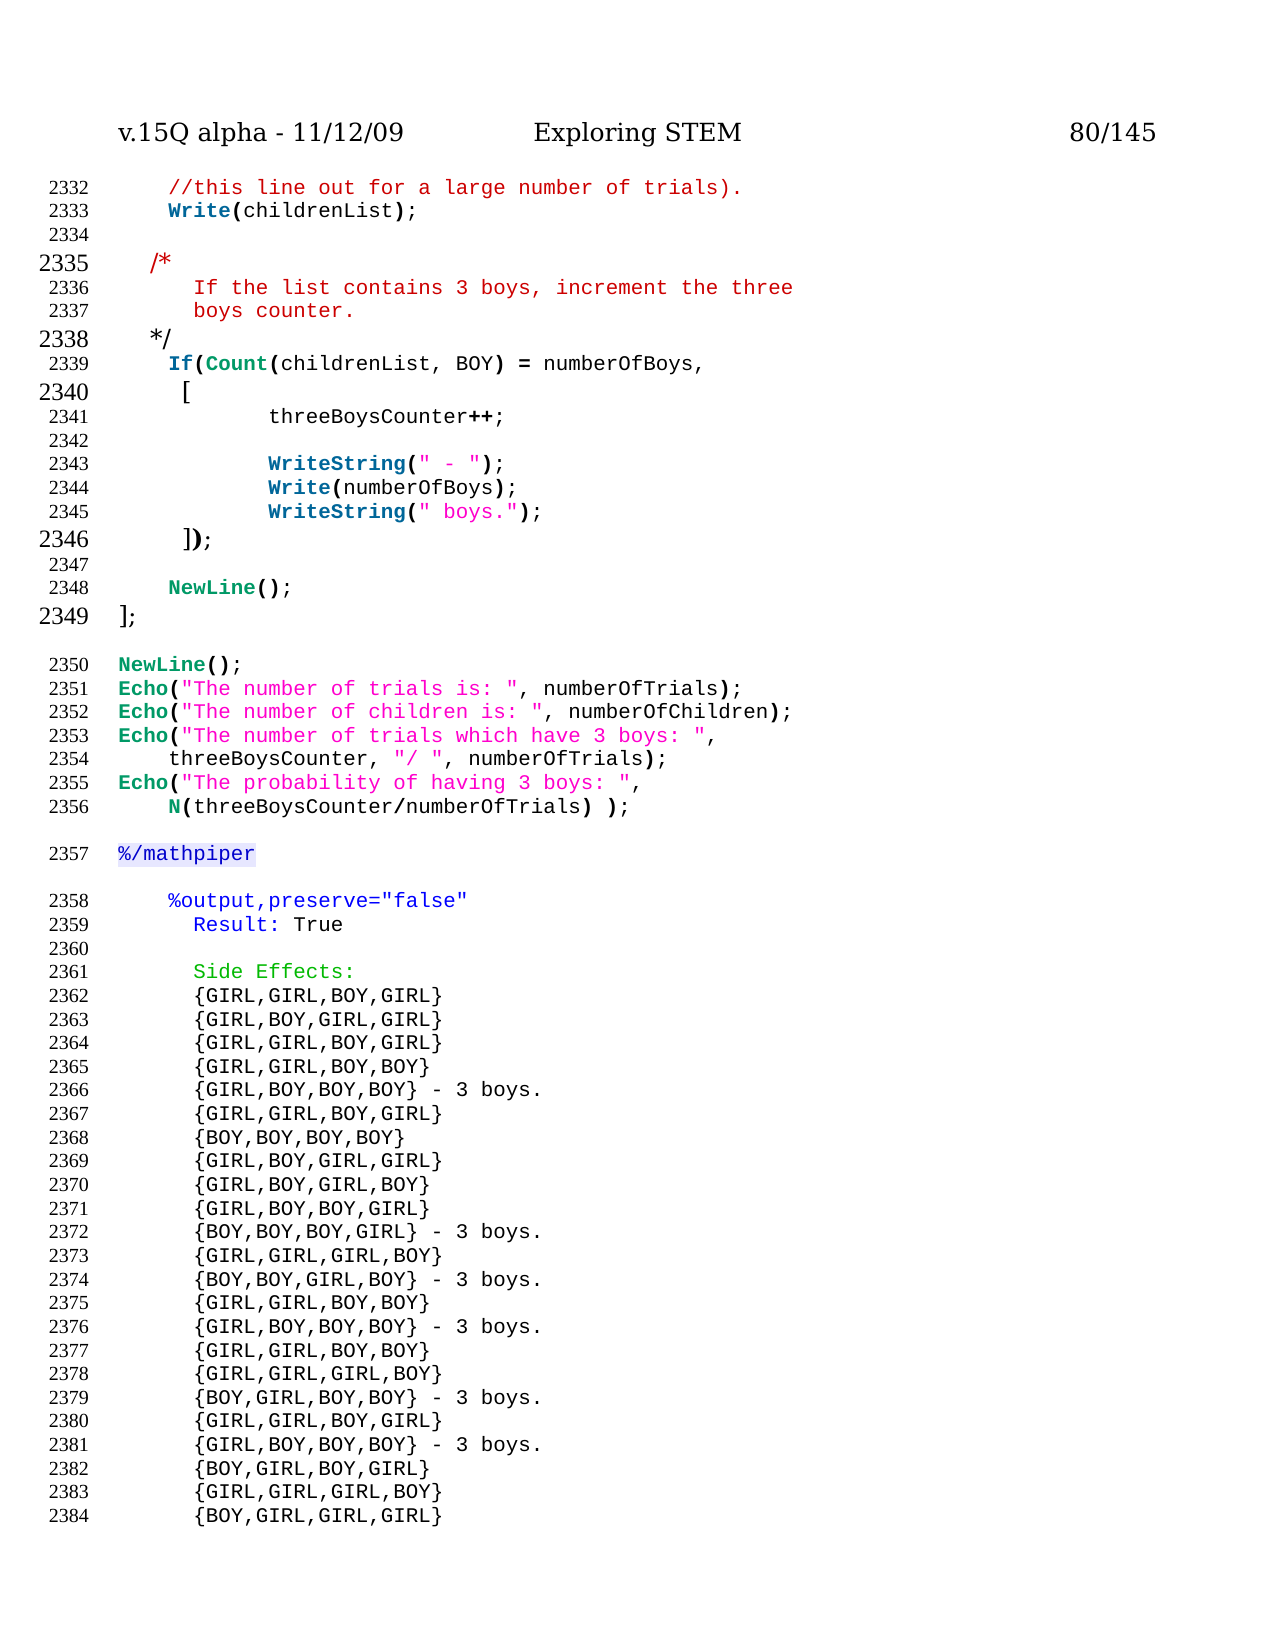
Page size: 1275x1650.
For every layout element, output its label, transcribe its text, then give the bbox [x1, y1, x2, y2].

text Write(childrenList); [118, 200, 1157, 224]
text {BOY,BOY,BOY,BOY} [118, 1127, 1157, 1150]
text {BOY,BOY,GIRL,BOY} - 3 boys. [118, 1269, 1157, 1292]
text {GIRL,GIRL,BOY,GIRL} [118, 985, 1157, 1008]
text Echo("The number of trials is: ", numberOfTrials); [118, 677, 1157, 701]
text Echo("The probability of having 3 boys: ", [118, 772, 1157, 796]
text Side Effects: [118, 961, 1157, 985]
text WriteString(" - "); [118, 453, 1157, 477]
text %/mathpiper [118, 843, 1157, 867]
text {GIRL,GIRL,BOY,GIRL} [118, 1411, 1157, 1434]
text {GIRL,BOY,BOY,GIRL} [118, 1198, 1157, 1221]
text {GIRL,BOY,GIRL,GIRL} [118, 1008, 1157, 1032]
text {GIRL,GIRL,GIRL,BOY} [118, 1363, 1157, 1387]
text ]; [118, 601, 1157, 630]
text {GIRL,BOY,BOY,BOY} - 3 boys. [118, 1434, 1157, 1458]
text //this line out for a large number of trials). [118, 177, 1157, 200]
text {BOY,GIRL,GIRL,GIRL} [118, 1505, 1157, 1529]
text {GIRL,GIRL,BOY,BOY} [118, 1056, 1157, 1079]
text boys counter. [118, 301, 1157, 324]
text WriteString(" boys."); [118, 501, 1157, 524]
text NewLine(); [118, 577, 1157, 601]
text {GIRL,GIRL,GIRL,BOY} [118, 1481, 1157, 1505]
text Result: True [118, 914, 1157, 938]
text {GIRL,GIRL,GIRL,BOY} [118, 1245, 1157, 1269]
text ]); [118, 524, 1157, 554]
text {BOY,GIRL,BOY,BOY} - 3 boys. [118, 1387, 1157, 1411]
text threeBoysCounter, "/ ", numberOfTrials); [118, 748, 1157, 772]
text threeBoysCounter++; [118, 406, 1157, 430]
text [ [118, 377, 1157, 406]
text %output,preserve="false" [118, 890, 1157, 914]
text {GIRL,BOY,GIRL,GIRL} [118, 1150, 1157, 1174]
text {GIRL,BOY,BOY,BOY} - 3 boys. [118, 1079, 1157, 1103]
text Write(numberOfBoys); [118, 477, 1157, 501]
text {GIRL,GIRL,BOY,GIRL} [118, 1103, 1157, 1127]
text NewLine(); [118, 654, 1157, 677]
text Echo("The number of children is: ", numberOfChildren); [118, 701, 1157, 725]
text If(Count(childrenList, BOY) = numberOfBoys, [118, 353, 1157, 377]
text {BOY,BOY,BOY,GIRL} - 3 boys. [118, 1221, 1157, 1245]
text {BOY,GIRL,BOY,GIRL} [118, 1458, 1157, 1481]
text {GIRL,GIRL,BOY,BOY} [118, 1292, 1157, 1316]
text N(threeBoysCounter/numberOfTrials) ); [118, 796, 1157, 819]
text {GIRL,BOY,BOY,BOY} - 3 boys. [118, 1316, 1157, 1339]
text {GIRL,GIRL,BOY,GIRL} [118, 1032, 1157, 1056]
text If the list contains 3 boys, increment the three [118, 277, 1157, 301]
text Echo("The number of trials which have 3 boys: ", [118, 725, 1157, 748]
text /* [118, 248, 1157, 277]
text */ [118, 324, 1157, 353]
text {GIRL,BOY,GIRL,BOY} [118, 1174, 1157, 1198]
text {GIRL,GIRL,BOY,BOY} [118, 1339, 1157, 1363]
